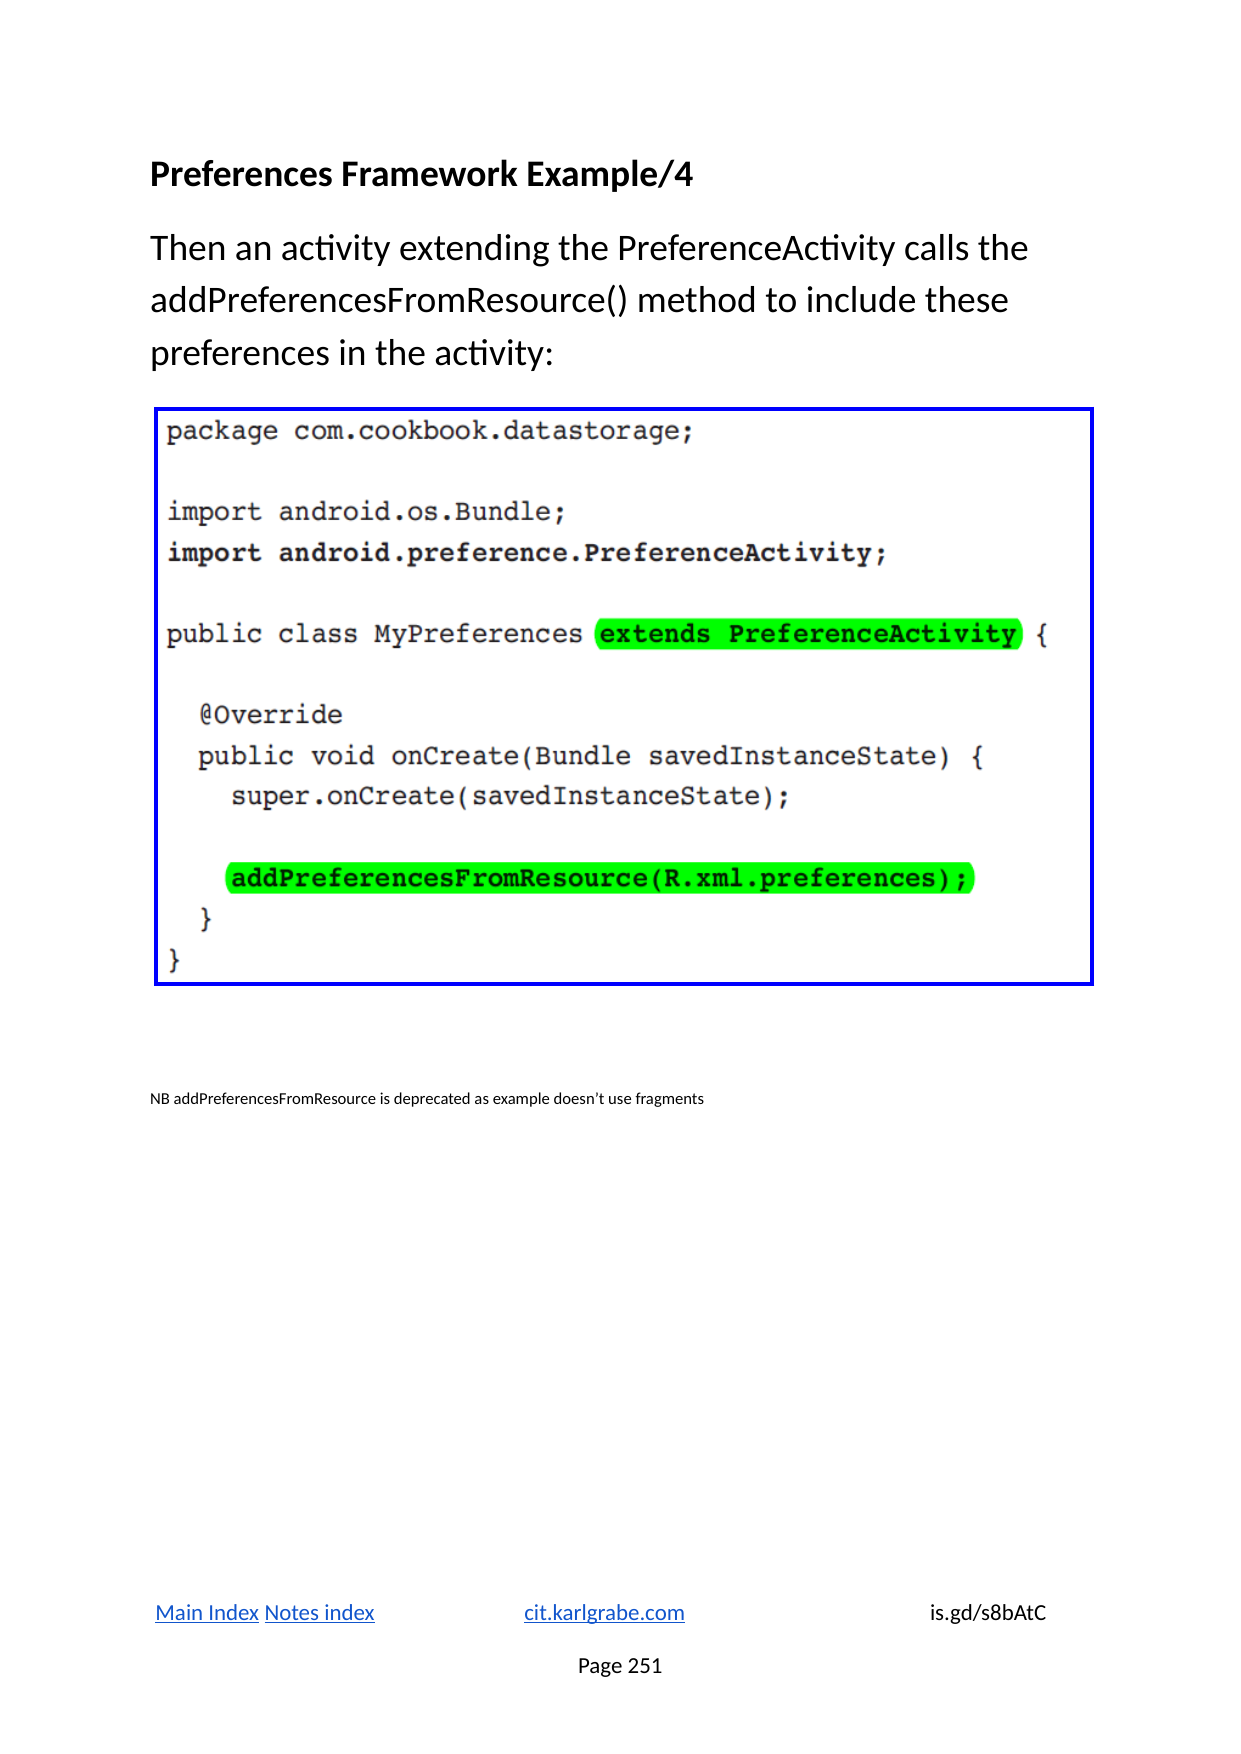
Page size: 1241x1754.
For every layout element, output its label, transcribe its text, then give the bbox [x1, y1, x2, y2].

text NB addPreferencesFromResource is deprecated as example doesn’t use fragments [150, 1088, 1090, 1109]
text Then an activity extending the PreferenceActivity calls the addPreferencesFromResource() method to include these preferences in the activity: [150, 223, 1090, 375]
text Preferences Framework Example/4 [150, 150, 1090, 196]
picture [158, 411, 1090, 982]
